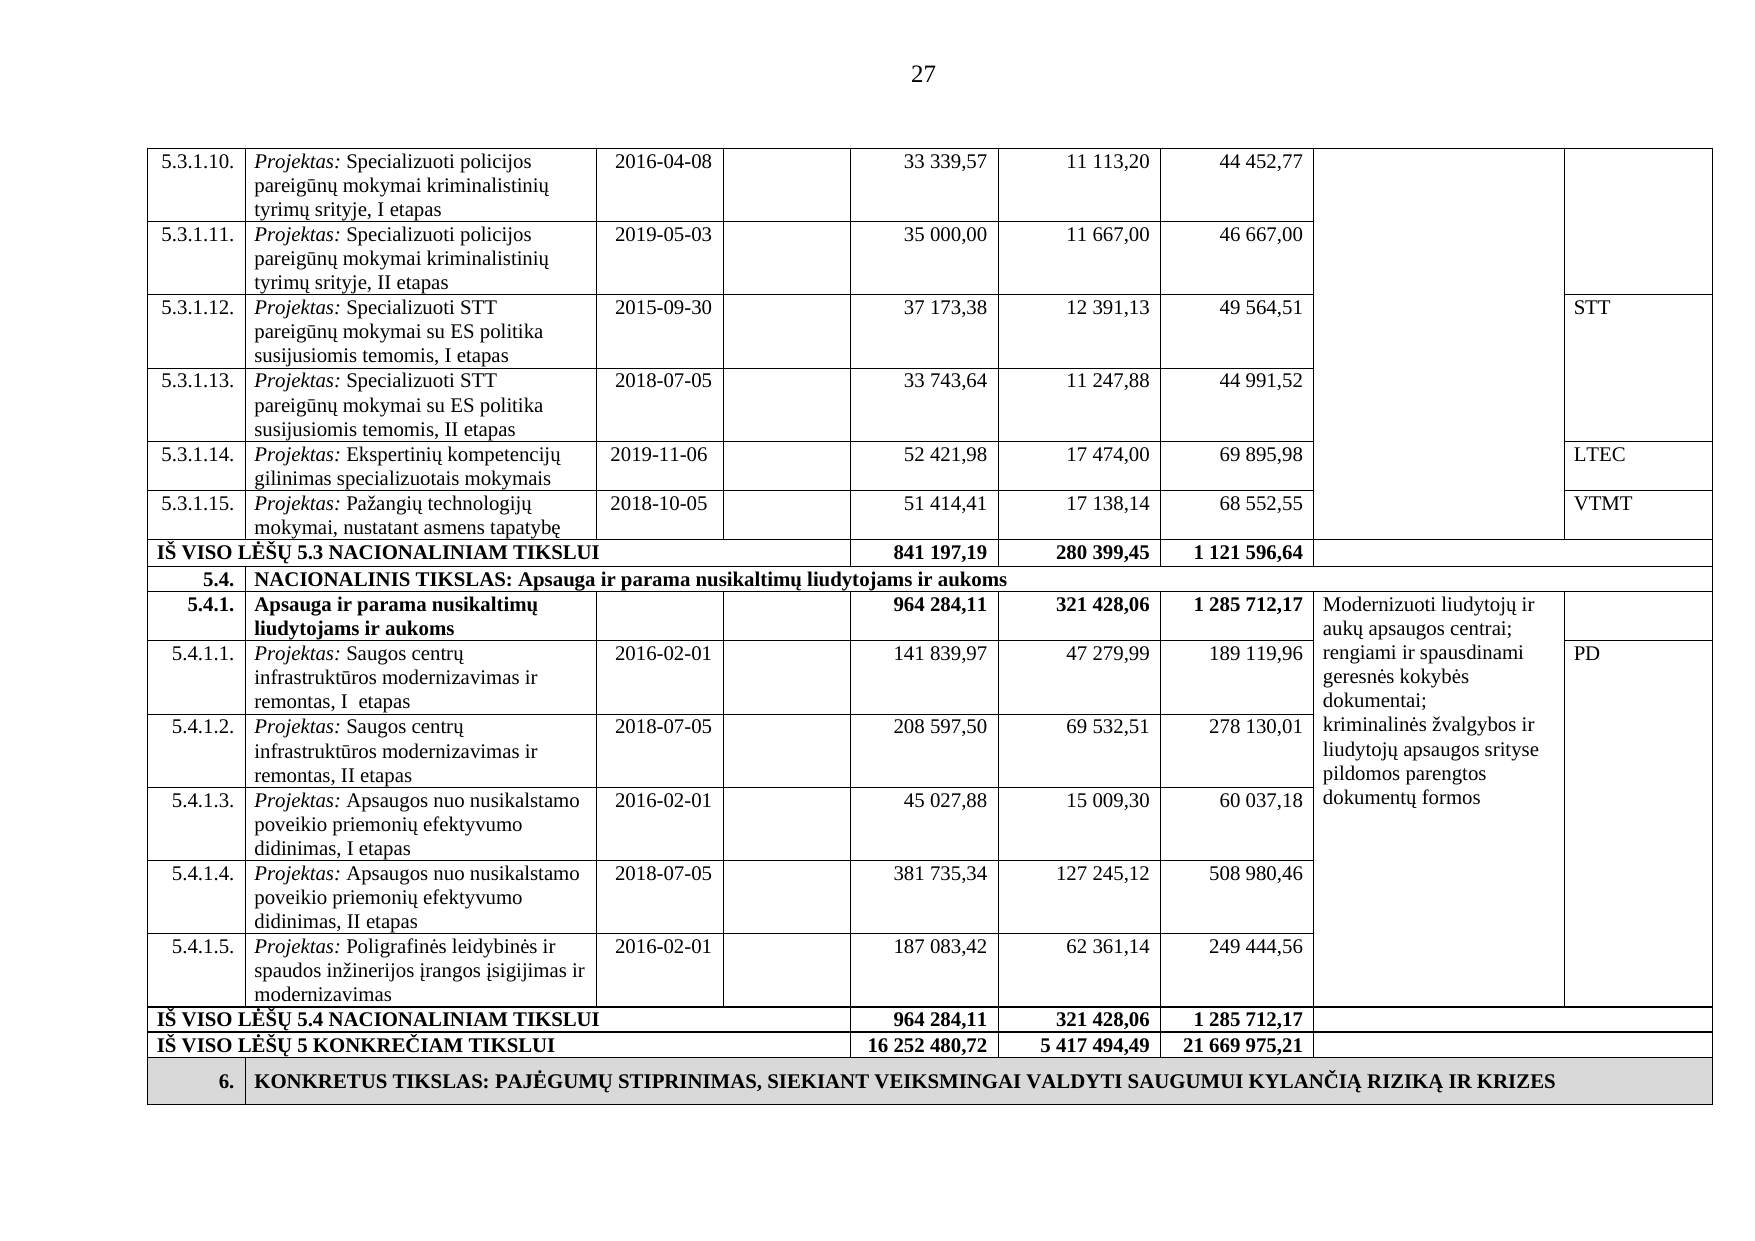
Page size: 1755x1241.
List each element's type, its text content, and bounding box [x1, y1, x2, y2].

table_cell 208 597,50 [851, 715, 998, 787]
table_cell 60 037,18 [1161, 788, 1313, 860]
table_cell 5.3.1.11. [148, 222, 245, 294]
table_cell Projektas: Poligrafinės leidybinės ir spaudos inžinerijos įrangos įsigijimas ir modernizavimas [246, 934, 596, 1006]
table_cell Apsauga ir parama nusikaltimų liudytojams ir aukoms [246, 592, 596, 640]
table_cell 5.4.1.1. [148, 641, 245, 713]
table_cell 841 197,19 [851, 540, 998, 566]
table_cell 2016-02-01 [597, 934, 723, 1006]
table_cell 964 284,11 [851, 1008, 998, 1031]
table_cell 189 119,96 [1161, 641, 1313, 713]
table_cell 51 414,41 [851, 491, 998, 539]
table_cell 21 669 975,21 [1161, 1033, 1313, 1057]
table_cell IŠ VISO LĖŠŲ 5 KONKREČIAM TIKSLUI [148, 1033, 850, 1057]
table_cell 5.3.1.12. [148, 295, 245, 367]
table_cell 11 667,00 [999, 222, 1160, 294]
table_cell 187 083,42 [851, 934, 998, 1006]
table_cell [724, 369, 850, 441]
table_cell 2016-04-08 [597, 149, 723, 221]
table_cell 62 361,14 [999, 934, 1160, 1006]
table_cell 17 138,14 [999, 491, 1160, 539]
table_cell [1314, 1033, 1712, 1057]
table_cell 6. [148, 1058, 245, 1104]
table_cell 5.4. [148, 567, 245, 591]
table_cell 964 284,11 [851, 592, 998, 640]
table_cell 5.4.1.5. [148, 934, 245, 1006]
table_cell 1 285 712,17 [1161, 592, 1313, 640]
table_cell Modernizuoti liudytojų ir aukų apsaugos centrai; rengiami ir spausdinami geresnės kokybės dokumentai; kriminalinės žvalgybos ir liudytojų apsaugos srityse pildomos parengtos dokumentų formos [1314, 592, 1564, 1006]
table_cell 12 391,13 [999, 295, 1160, 367]
table_cell 5.4.1. [148, 592, 245, 640]
table_cell [1314, 149, 1564, 539]
table_cell 47 279,99 [999, 641, 1160, 713]
table_cell 2019-05-03 [597, 222, 723, 294]
table_cell [724, 222, 850, 294]
table_cell 37 173,38 [851, 295, 998, 367]
table_cell 5 417 494,49 [999, 1033, 1160, 1057]
table_cell 16 252 480,72 [851, 1033, 998, 1057]
table_cell 127 245,12 [999, 861, 1160, 933]
table_cell 280 399,45 [999, 540, 1160, 566]
table_cell 69 895,98 [1161, 442, 1313, 490]
table_cell Projektas: Specializuoti policijos pareigūnų mokymai kriminalistinių tyrimų srityje, I etapas [246, 149, 596, 221]
table_cell [724, 641, 850, 713]
table_cell 11 113,20 [999, 149, 1160, 221]
table_cell 141 839,97 [851, 641, 998, 713]
table_cell 2016-02-01 [597, 788, 723, 860]
table_cell NACIONALINIS TIKSLAS: Apsauga ir parama nusikaltimų liudytojams ir aukoms [246, 567, 1712, 591]
table_cell 278 130,01 [1161, 715, 1313, 787]
table_cell [724, 442, 850, 490]
table_cell 2016-02-01 [597, 641, 723, 713]
table_cell STT [1565, 295, 1712, 441]
table_cell [1314, 1008, 1712, 1031]
table_cell 44 991,52 [1161, 369, 1313, 441]
table_cell [724, 295, 850, 367]
table_cell [1565, 149, 1712, 294]
table_cell 5.3.1.15. [148, 491, 245, 539]
table_cell 69 532,51 [999, 715, 1160, 787]
table_cell 5.3.1.10. [148, 149, 245, 221]
table_cell [724, 592, 850, 640]
table_cell Projektas: Specializuoti STT pareigūnų mokymai su ES politika susijusiomis temomis, II etapas [246, 369, 596, 441]
table_cell [724, 715, 850, 787]
table_cell 2018-07-05 [597, 861, 723, 933]
table_cell 68 552,55 [1161, 491, 1313, 539]
table_cell Projektas: Saugos centrų infrastruktūros modernizavimas ir remontas, II etapas [246, 715, 596, 787]
table_cell Projektas: Saugos centrų infrastruktūros modernizavimas ir remontas, I etapas [246, 641, 596, 713]
table_cell Projektas: Pažangių technologijų mokymai, nustatant asmens tapatybę [246, 491, 596, 539]
table_cell 508 980,46 [1161, 861, 1313, 933]
table_cell [724, 491, 850, 539]
table_cell 2019-11-06 [597, 442, 723, 490]
table_cell 1 121 596,64 [1161, 540, 1313, 566]
table_cell [724, 149, 850, 221]
table_cell [724, 861, 850, 933]
table_cell 5.3.1.14. [148, 442, 245, 490]
table_cell 52 421,98 [851, 442, 998, 490]
table_cell 1 285 712,17 [1161, 1008, 1313, 1031]
table_cell 49 564,51 [1161, 295, 1313, 367]
table_cell 15 009,30 [999, 788, 1160, 860]
table_cell IŠ VISO LĖŠŲ 5.4 NACIONALINIAM TIKSLUI [148, 1008, 850, 1031]
table_cell 5.3.1.13. [148, 369, 245, 441]
table_cell 2018-10-05 [597, 491, 723, 539]
table_cell [724, 934, 850, 1006]
table_cell Projektas: Apsaugos nuo nusikalstamo poveikio priemonių efektyvumo didinimas, I etapas [246, 788, 596, 860]
table_cell 2018-07-05 [597, 715, 723, 787]
table_cell VTMT [1565, 491, 1712, 539]
table_cell [597, 592, 723, 640]
table_cell 321 428,06 [999, 592, 1160, 640]
table_cell 5.4.1.2. [148, 715, 245, 787]
table_cell LTEC [1565, 442, 1712, 490]
table_cell Projektas: Specializuoti STT pareigūnų mokymai su ES politika susijusiomis temomis, I etapas [246, 295, 596, 367]
table_cell Projektas: Specializuoti policijos pareigūnų mokymai kriminalistinių tyrimų srityje, II etapas [246, 222, 596, 294]
table_cell 46 667,00 [1161, 222, 1313, 294]
table_cell 44 452,77 [1161, 149, 1313, 221]
table_cell 321 428,06 [999, 1008, 1160, 1031]
table_cell PD [1565, 641, 1712, 1006]
table_cell 33 743,64 [851, 369, 998, 441]
table_cell 17 474,00 [999, 442, 1160, 490]
table_cell [724, 788, 850, 860]
table_cell KONKRETUS TIKSLAS: PAJĖGUMŲ STIPRINIMAS, SIEKIANT VEIKSMINGAI VALDYTI SAUGUMUI KYLANČIĄ RIZIKĄ IR KRIZES [246, 1058, 1712, 1104]
table_cell Projektas: Ekspertinių kompetencijų gilinimas specializuotais mokymais [246, 442, 596, 490]
table_cell 11 247,88 [999, 369, 1160, 441]
table_cell 45 027,88 [851, 788, 998, 860]
table_cell IŠ VISO LĖŠŲ 5.3 NACIONALINIAM TIKSLUI [148, 540, 850, 566]
table_cell [1314, 540, 1712, 566]
table_cell 35 000,00 [851, 222, 998, 294]
table_cell 33 339,57 [851, 149, 998, 221]
table_cell 2015-09-30 [597, 295, 723, 367]
table_cell 5.4.1.3. [148, 788, 245, 860]
table_cell [1565, 592, 1712, 640]
table_cell 249 444,56 [1161, 934, 1313, 1006]
table_cell 2018-07-05 [597, 369, 723, 441]
table_cell 5.4.1.4. [148, 861, 245, 933]
table_cell Projektas: Apsaugos nuo nusikalstamo poveikio priemonių efektyvumo didinimas, II etapas [246, 861, 596, 933]
table_cell 381 735,34 [851, 861, 998, 933]
